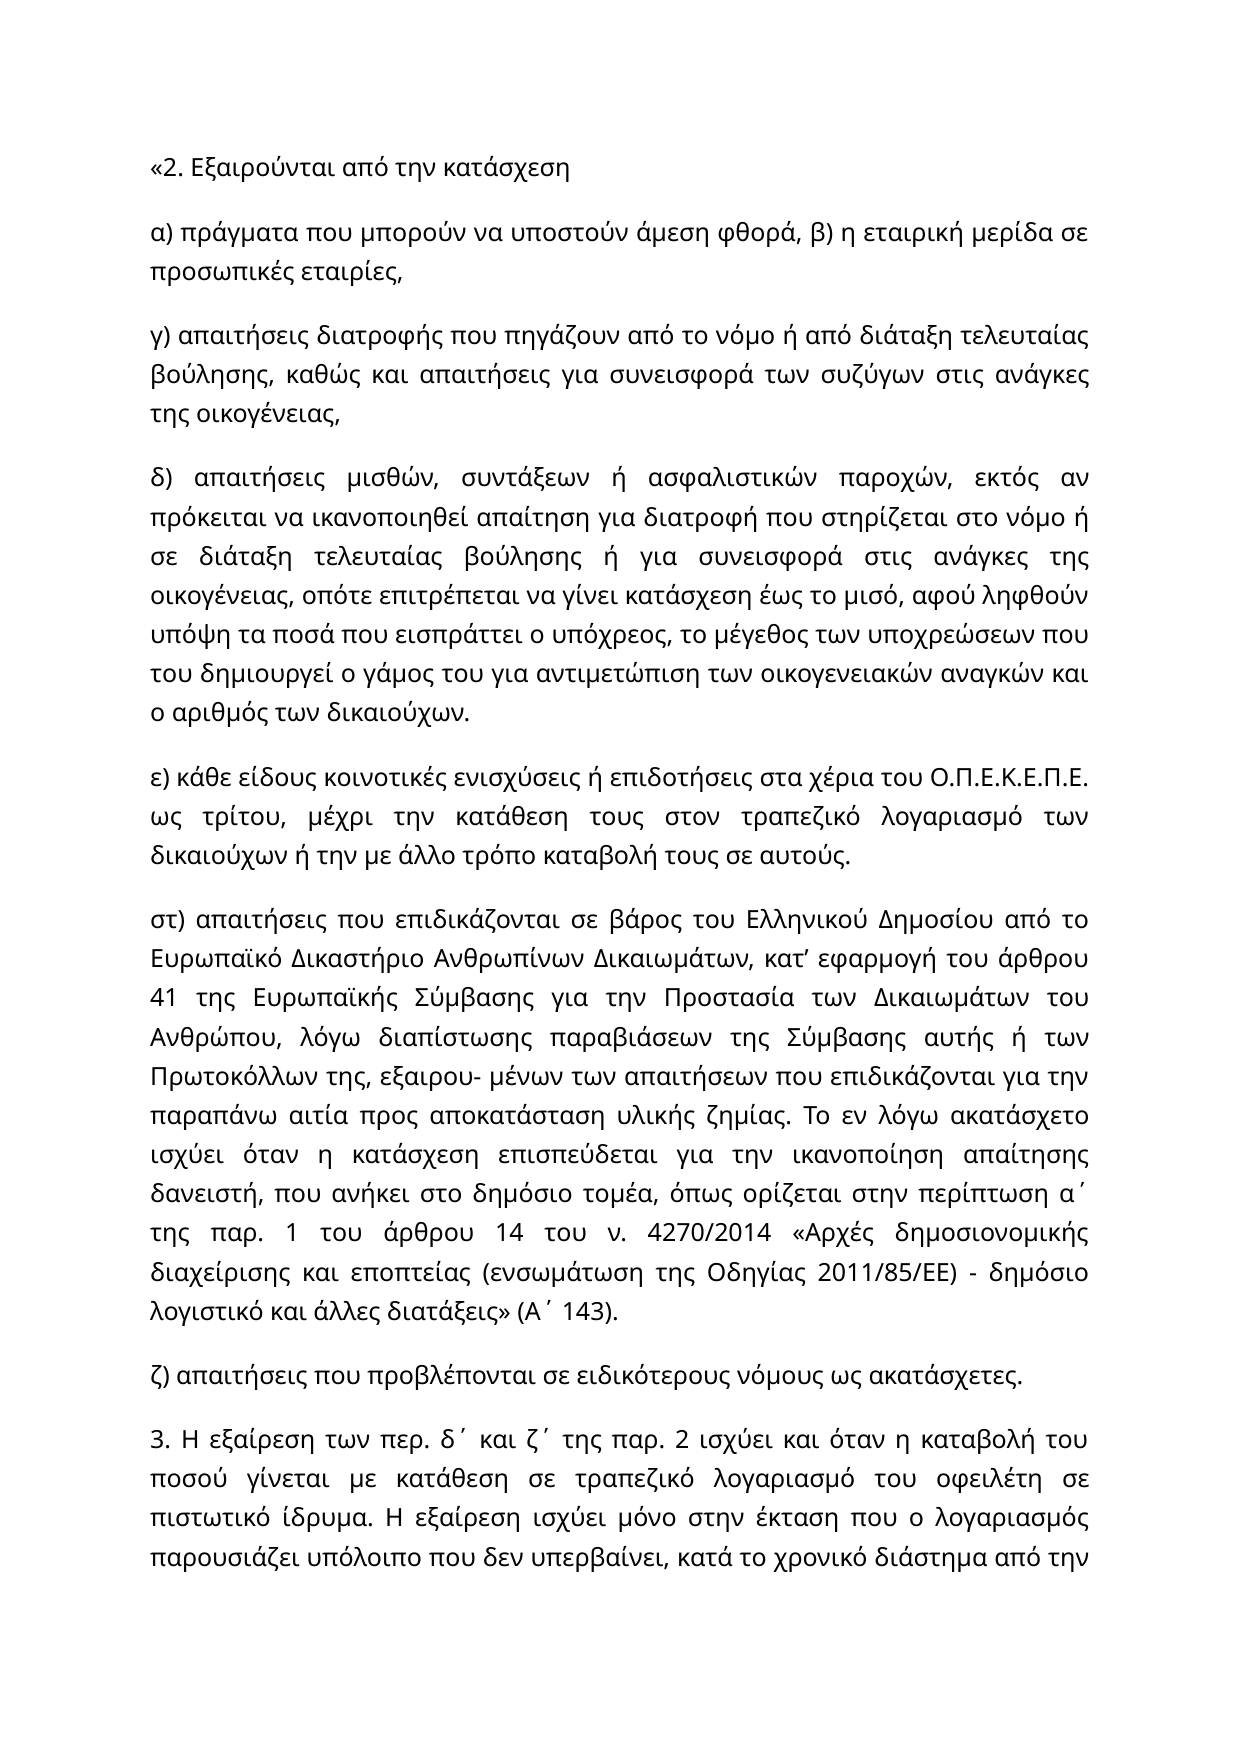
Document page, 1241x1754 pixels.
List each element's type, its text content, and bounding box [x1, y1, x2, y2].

text δ) απαιτήσεις μισθών, συντάξεων ή ασφαλιστικών παροχών, εκτός αν πρόκειται να ικανοποιηθεί απαίτηση για διατροφή που στηρίζεται στο νόμο ή σε διάταξη τελευταίας βούλησης ή για συνεισφορά στις ανάγκες της οικογένειας, οπότε επιτρέπεται να γίνει κατάσχεση έως το μισό, αφού ληφθούν υπόψη τα ποσά που εισπράττει ο υπόχρεος, το μέγεθος των υποχρεώσεων που του δημιουργεί ο γάμος του για αντιμετώπιση των οικογενειακών αναγκών και ο αριθμός των δικαιούχων. [150, 460, 1090, 729]
text α) πράγματα που μπορούν να υποστούν άμεση φθορά, β) η εταιρική μερίδα σε προσωπικές εταιρίες, [150, 214, 1090, 287]
text 3. Η εξαίρεση των περ. δ΄ και ζ΄ της παρ. 2 ισχύει και όταν η καταβολή του ποσού γίνεται με κατάθεση σε τραπεζικό λογαριασμό του οφειλέτη σε πιστωτικό ίδρυμα. Η εξαίρεση ισχύει μόνο στην έκταση που ο λογαριασμός παρουσιάζει υπόλοιπο που δεν υπερβαίνει, κατά το χρονικό διάστημα από την [150, 1422, 1090, 1573]
text γ) απαιτήσεις διατροφής που πηγάζουν από το νόμο ή από διάταξη τελευταίας βούλησης, καθώς και απαιτήσεις για συνεισφορά των συζύγων στις ανάγκες της οικογένειας, [150, 317, 1090, 430]
text ε) κάθε είδους κοινοτικές ενισχύσεις ή επιδοτήσεις στα χέρια του Ο.Π.Ε.Κ.Ε.Π.Ε. ως τρίτου, μέχρι την κατάθεση τους στον τραπεζικό λογαριασμό των δικαιούχων ή την με άλλο τρόπο καταβολή τους σε αυτούς. [150, 759, 1090, 872]
text ζ) απαιτήσεις που προβλέπονται σε ειδικότερους νόμους ως ακατάσχετες. [150, 1357, 1090, 1392]
text στ) απαιτήσεις που επιδικάζονται σε βάρος του Ελληνικού Δημοσίου από το Ευρωπαϊκό Δικαστήριο Ανθρωπίνων Δικαιωμάτων, κατ’ εφαρμογή του άρθρου 41 της Ευρωπαϊκής Σύμβασης για την Προστασία των Δικαιωμάτων του Ανθρώπου, λόγω διαπίστωσης παραβιάσεων της Σύμβασης αυτής ή των Πρωτοκόλλων της, εξαιρου- μένων των απαιτήσεων που επιδικάζονται για την παραπάνω αιτία προς αποκατάσταση υλικής ζημίας. Το εν λόγω ακατάσχετο ισχύει όταν η κατάσχεση επισπεύδεται για την ικανοποίηση απαίτησης δανειστή, που ανήκει στο δημόσιο τομέα, όπως ορίζεται στην περίπτωση α΄ της παρ. 1 του άρθρου 14 του ν. 4270/2014 «Αρχές δημοσιονομικής διαχείρισης και εποπτείας (ενσωμάτωση της Οδηγίας 2011/85/ΕΕ) - δημόσιο λογιστικό και άλλες διατάξεις» (Α΄ 143). [150, 902, 1090, 1327]
text «2. Εξαιρούνται από την κατάσχεση [150, 150, 1090, 184]
